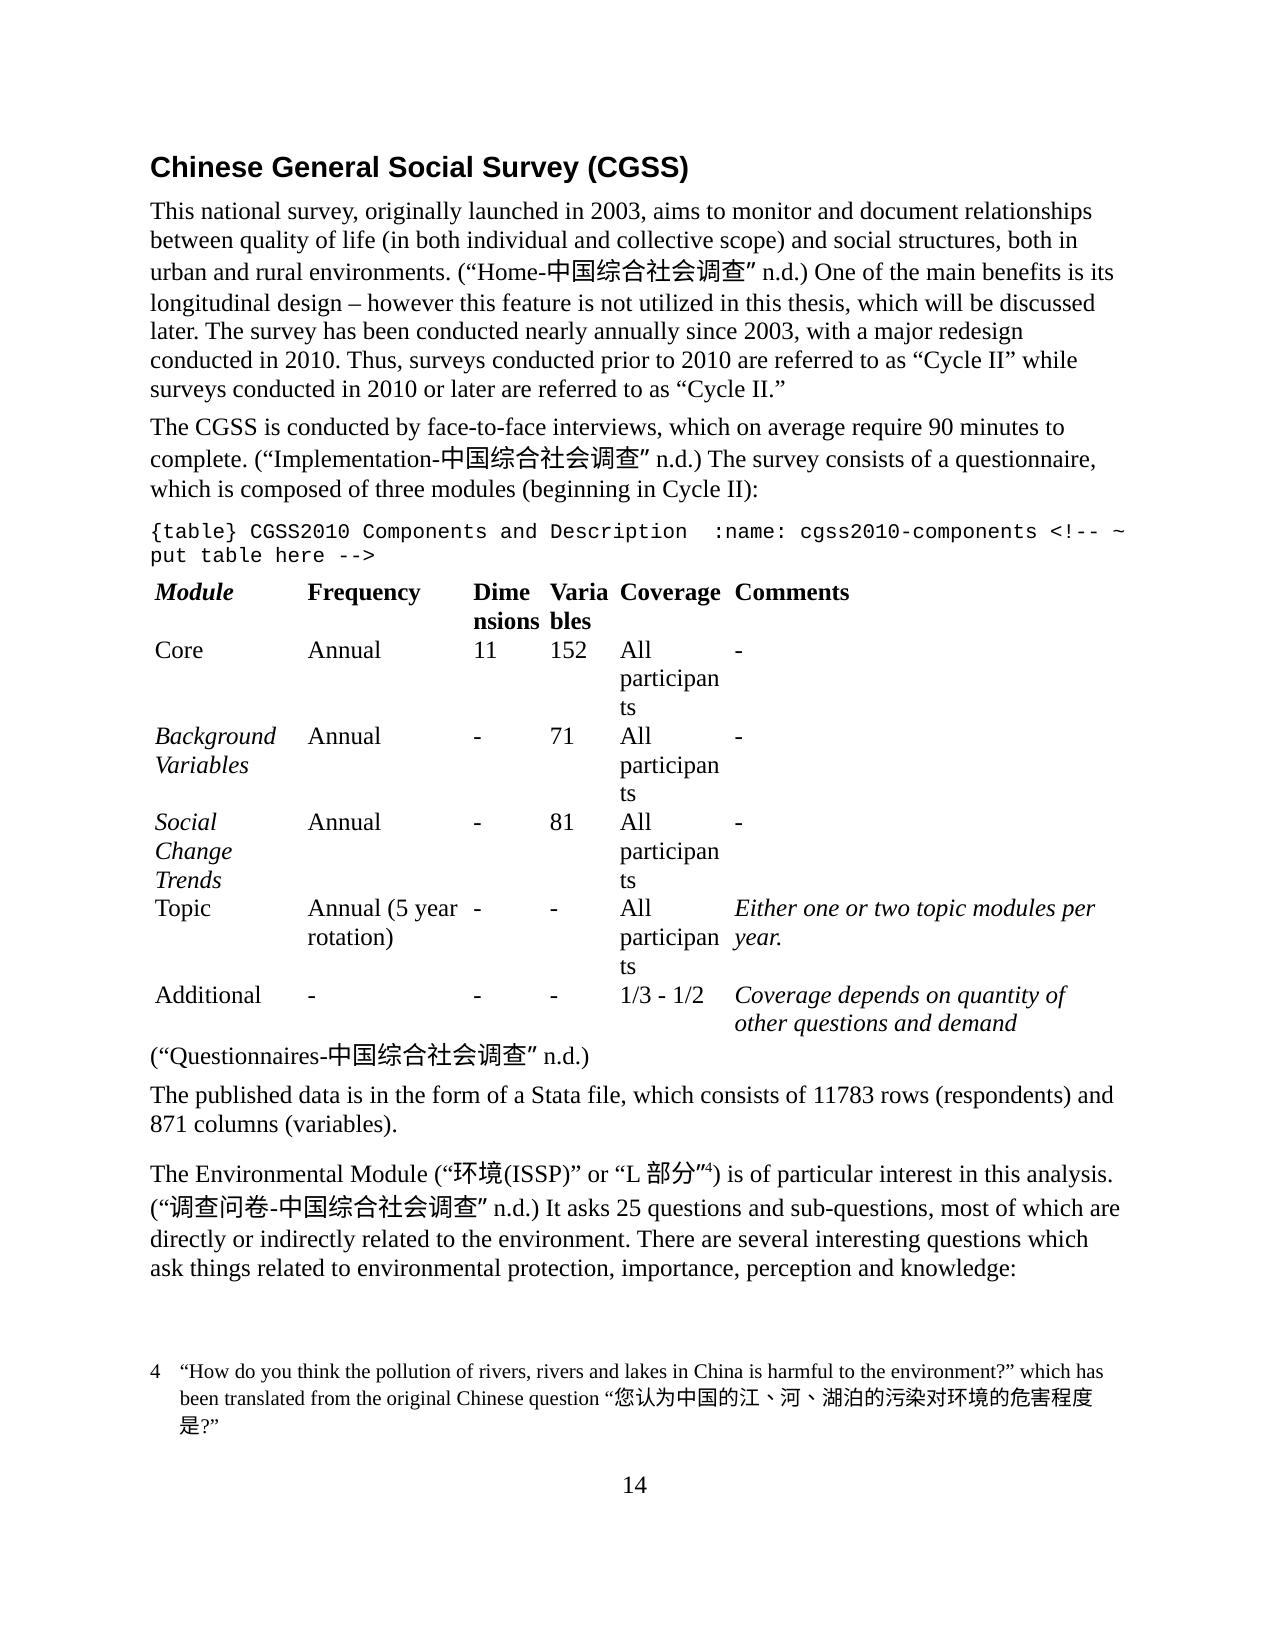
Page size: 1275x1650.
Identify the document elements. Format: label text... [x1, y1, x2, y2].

table_cell 1/3 - 1/2 [615, 980, 730, 1037]
table_cell Annual (5 year rotation) [303, 894, 468, 980]
table_cell Social Change Trends [150, 807, 303, 893]
table_cell All participants [615, 807, 730, 893]
table_cell All participants [615, 894, 730, 980]
table_cell Coverage depends on quantity of other questions and demand [730, 980, 1125, 1037]
table_cell - [545, 980, 615, 1037]
text The Environmental Module (“环境(ISSP)” or “L部分”) is of particular interest in this analysis. (“调查问卷-中国综合社会调查” n.d.) It asks 25 questions and sub-questions, most of which are directly or indirectly related to the environment. There are several interesting questions which ask things related to environmental protection, importance, perception and knowledge: [150, 1156, 1125, 1281]
table_cell Topic [150, 894, 303, 980]
text “How do you think the pollution of rivers, rivers and lakes in China is harmful to the environment?” which has been translated from the original Chinese question “您认为中国的江、河、湖泊的污染对环境的危害程度是?” [150, 1359, 1125, 1440]
text The published data is in the form of a Stata file, which consists of 11783 rows (respondents) and 871 columns (variables). [150, 1080, 1125, 1138]
table_cell - [730, 721, 1125, 807]
table_cell Either one or two topic modules per year. [730, 894, 1125, 980]
table_cell Annual [303, 721, 468, 807]
table_cell 152 [545, 635, 615, 721]
table_cell Annual [303, 807, 468, 893]
table_cell - [469, 980, 545, 1037]
table_cell - [303, 980, 468, 1037]
subtitle Chinese General Social Survey (CGSS) [150, 150, 1125, 183]
table_cell - [469, 807, 545, 893]
text {table} CGSS2010 Components and Description :name: cgss2010-components <!-- ~ put table here --> [150, 521, 1125, 568]
text (“Questionnaires-中国综合社会调查” n.d.) [150, 1037, 1125, 1071]
table_cell Core [150, 635, 303, 721]
table_cell Annual [303, 635, 468, 721]
table_header Dimensions [469, 577, 545, 635]
table_cell 71 [545, 721, 615, 807]
table_cell 81 [545, 807, 615, 893]
table_cell - [730, 635, 1125, 721]
table_header Frequency [303, 577, 468, 635]
table_header Comments [730, 577, 1125, 635]
table_header Module [150, 577, 303, 635]
table_header Coverage [615, 577, 730, 635]
table_cell Background Variables [150, 721, 303, 807]
table_cell All participants [615, 721, 730, 807]
table_cell 11 [469, 635, 545, 721]
text This national survey, originally launched in 2003, aims to monitor and document relationships between quality of life (in both individual and collective scope) and social structures, both in urban and rural environments. (“Home-中国综合社会调查” n.d.) One of the main benefits is its longitudinal design – however this feature is not utilized in this thesis, which will be discussed later. The survey has been conducted nearly annually since 2003, with a major redesign conducted in 2010. Thus, surveys conducted prior to 2010 are referred to as “Cycle II” while surveys conducted in 2010 or later are referred to as “Cycle II.” [150, 196, 1125, 403]
table_cell All participants [615, 635, 730, 721]
table_cell - [730, 807, 1125, 893]
table_cell - [469, 721, 545, 807]
table_header Variables [545, 577, 615, 635]
table_cell Additional [150, 980, 303, 1037]
table_cell - [469, 894, 545, 980]
table_cell - [545, 894, 615, 980]
text The CGSS is conducted by face-to-face interviews, which on average require 90 minutes to complete. (“Implementation-中国综合社会调查” n.d.) The survey consists of a questionnaire, which is composed of three modules (beginning in Cycle II): [150, 412, 1125, 503]
